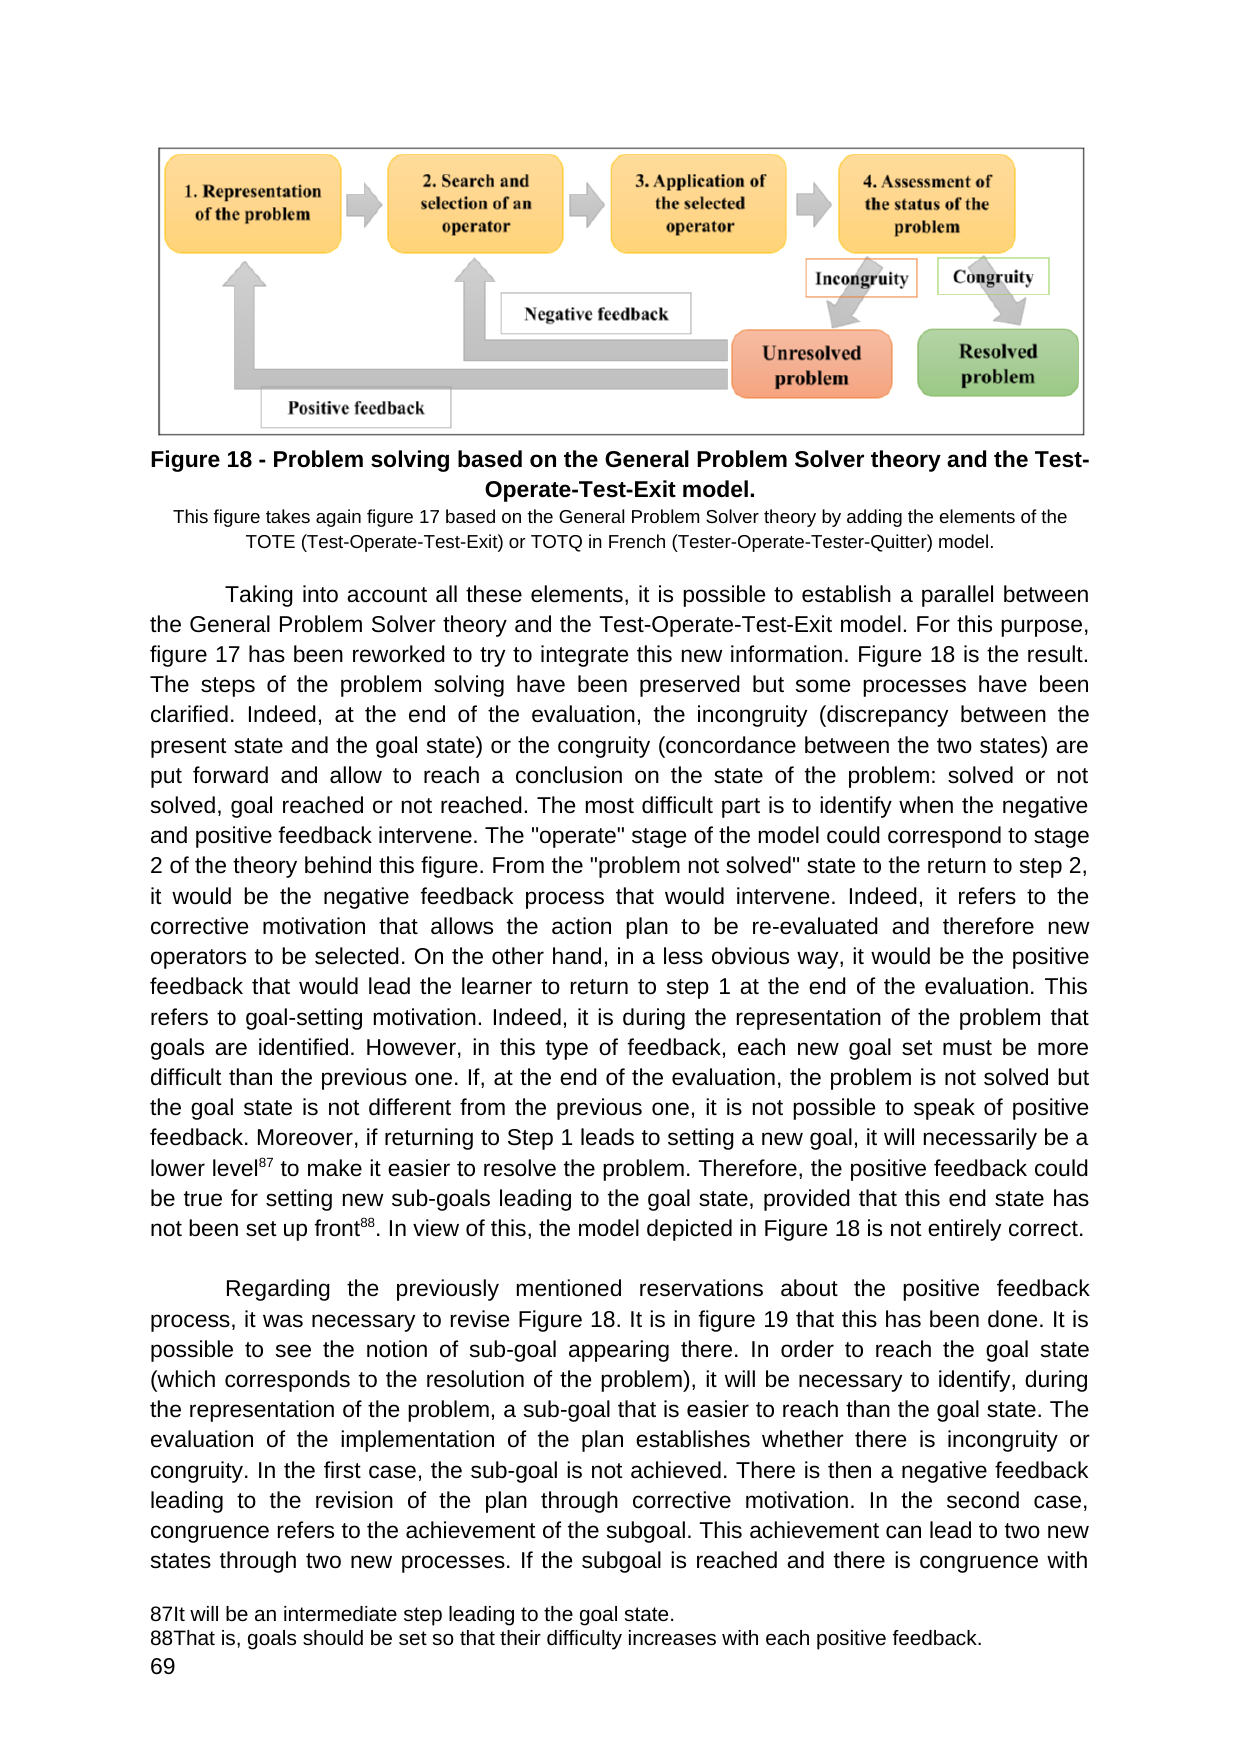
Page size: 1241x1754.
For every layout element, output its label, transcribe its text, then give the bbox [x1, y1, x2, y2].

text It will be an intermediate step leading to the goal state. [150, 1601, 1090, 1625]
text That is, goals should be set so that their difficulty increases with each positive feedback. [150, 1625, 1090, 1649]
text Taking into account all these elements, it is possible to establish a parallel between the General Problem Solver theory and the Test-Operate-Test-Exit model. For this purpose, figure 17 has been reworked to try to integrate this new information. Figure 18 is the result. The steps of the problem solving have been preserved but some processes have been clarified. Indeed, at the end of the evaluation, the incongruity (discrepancy between the present state and the goal state) or the congruity (concordance between the two states) are put forward and allow to reach a conclusion on the state of the problem: solved or not solved, goal reached or not reached. The most difficult part is to identify when the negative and positive feedback intervene. The "operate" stage of the model could correspond to stage 2 of the theory behind this figure. From the "problem not solved" state to the return to step 2, it would be the negative feedback process that would intervene. Indeed, it refers to the corrective motivation that allows the action plan to be re-evaluated and therefore new operators to be selected. On the other hand, in a less obvious way, it would be the positive feedback that would lead the learner to return to step 1 at the end of the evaluation. This refers to goal-setting motivation. Indeed, it is during the representation of the problem that goals are identified. However, in this type of feedback, each new goal set must be more difficult than the previous one. If, at the end of the evaluation, the problem is not solved but the goal state is not different from the previous one, it is not possible to speak of positive feedback. Moreover, if returning to Step 1 leads to setting a new goal, it will necessarily be a lower level to make it easier to resolve the problem. Therefore, the positive feedback could be true for setting new sub-goals leading to the goal state, provided that this end state has not been set up front. In view of this, the model depicted in Figure 18 is not entirely correct. [150, 581, 1090, 1241]
text Figure 18 - Problem solving based on the General Problem Solver theory and the Test-Operate-Test-Exit model. [150, 446, 1090, 502]
text Regarding the previously mentioned reservations about the positive feedback process, it was necessary to revise Figure 18. It is in figure 19 that this has been done. It is possible to see the notion of sub-goal appearing there. In order to reach the goal state (which corresponds to the resolution of the problem), it will be necessary to identify, during the representation of the problem, a sub-goal that is easier to reach than the goal state. The evaluation of the implementation of the plan establishes whether there is incongruity or congruity. In the first case, the sub-goal is not achieved. There is then a negative feedback leading to the revision of the plan through corrective motivation. In the second case, congruence refers to the achievement of the subgoal. This achievement can lead to two new states through two new processes. If the subgoal is reached and there is congruence with [150, 1275, 1090, 1574]
picture [150, 142, 1091, 442]
text This figure takes again figure 17 based on the General Problem Solver theory by adding the elements of the TOTE (Test-Operate-Test-Exit) or TOTQ in French (Tester-Operate-Tester-Quitter) model. [150, 506, 1090, 553]
